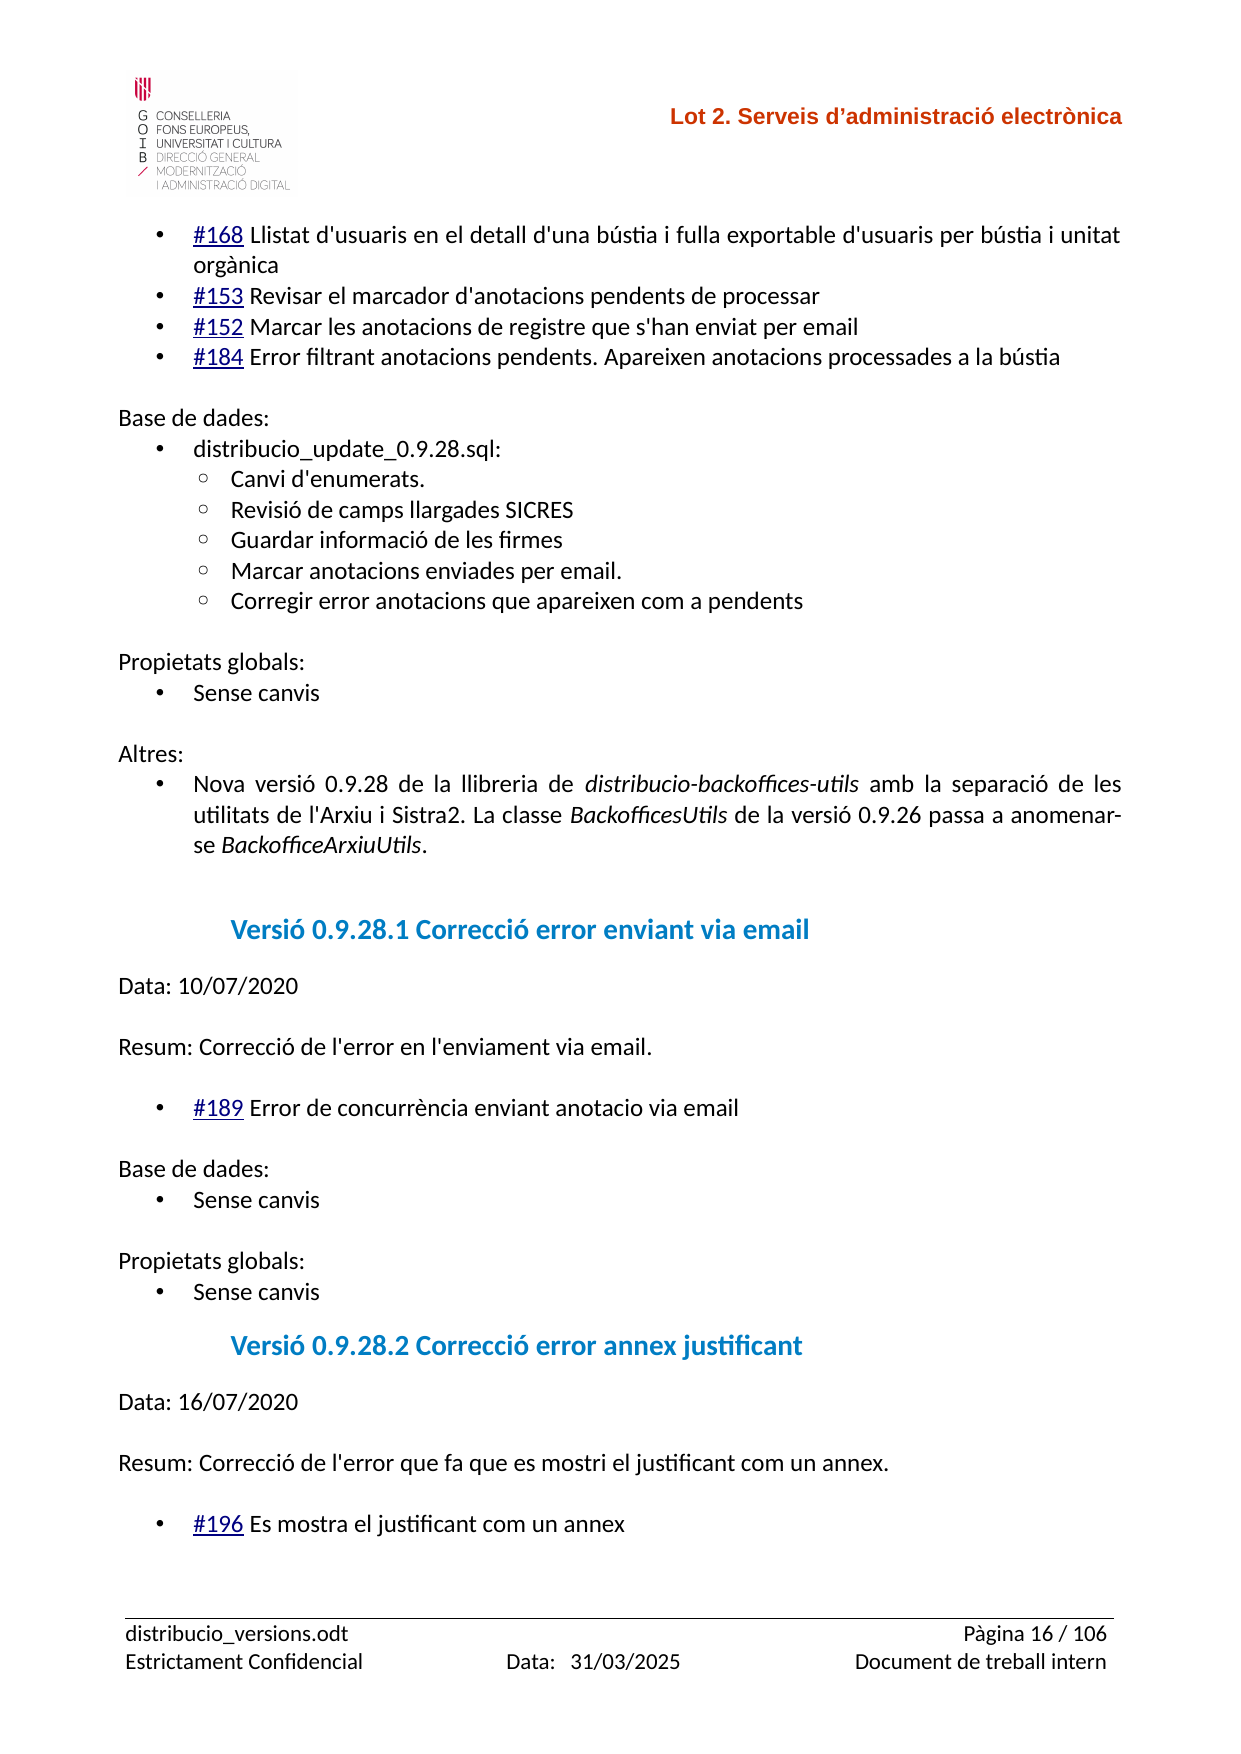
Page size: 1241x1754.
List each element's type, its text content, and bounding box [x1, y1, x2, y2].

picture [126, 70, 299, 197]
text Propietats globals: [118, 646, 1122, 677]
list #168 Llistat d'usuaris en el detall d'una bústia i fulla exportable d'usuaris per bústia i unitat orgànica [156, 219, 1122, 280]
subtitle Versió 0.9.28.1 Correcció error enviant via email [153, 911, 1122, 947]
text Data: 16/07/2020 [118, 1386, 1122, 1417]
list Guardar informació de les firmes [193, 524, 1122, 555]
list Marcar anotacions enviades per email. [193, 555, 1122, 585]
list #152 Marcar les anotacions de registre que s'han enviat per email [156, 311, 1122, 341]
list Revisió de camps llargades SICRES [193, 494, 1122, 524]
list Corregir error anotacions que apareixen com a pendents [193, 585, 1122, 616]
list Sense canvis [156, 1276, 1122, 1306]
text Data: 10/07/2020 [118, 971, 1122, 1001]
list Nova versió 0.9.28 de la llibreria de distribucio-backoffices-utils amb la separació de les utilitats de l'Arxiu i Sistra2. La classe BackofficesUtils de la versió 0.9.26 passa a anomenar-se BackofficeArxiuUtils. [156, 768, 1122, 860]
text Base de dades: [118, 1154, 1122, 1184]
subtitle Versió 0.9.28.2 Correcció error annex justificant [153, 1327, 1122, 1362]
list #153 Revisar el marcador d'anotacions pendents de processar [156, 280, 1122, 311]
list #184 Error filtrant anotacions pendents. Apareixen anotacions processades a la bústia [156, 341, 1122, 372]
text Resum: Correcció de l'error en l'enviament via email. [118, 1032, 1122, 1062]
list #196 Es mostra el justificant com un annex [156, 1508, 1122, 1539]
list Sense canvis [156, 677, 1122, 707]
text Propietats globals: [118, 1245, 1122, 1276]
list Canvi d'enumerats. [193, 463, 1122, 494]
text Altres: [118, 738, 1122, 768]
list Sense canvis [156, 1184, 1122, 1215]
list #189 Error de concurrència enviant anotacio via email [156, 1093, 1122, 1123]
list distribucio_update_0.9.28.sql: [156, 433, 1122, 463]
text Resum: Correcció de l'error que fa que es mostri el justificant com un annex. [118, 1447, 1122, 1478]
text Base de dades: [118, 402, 1122, 433]
